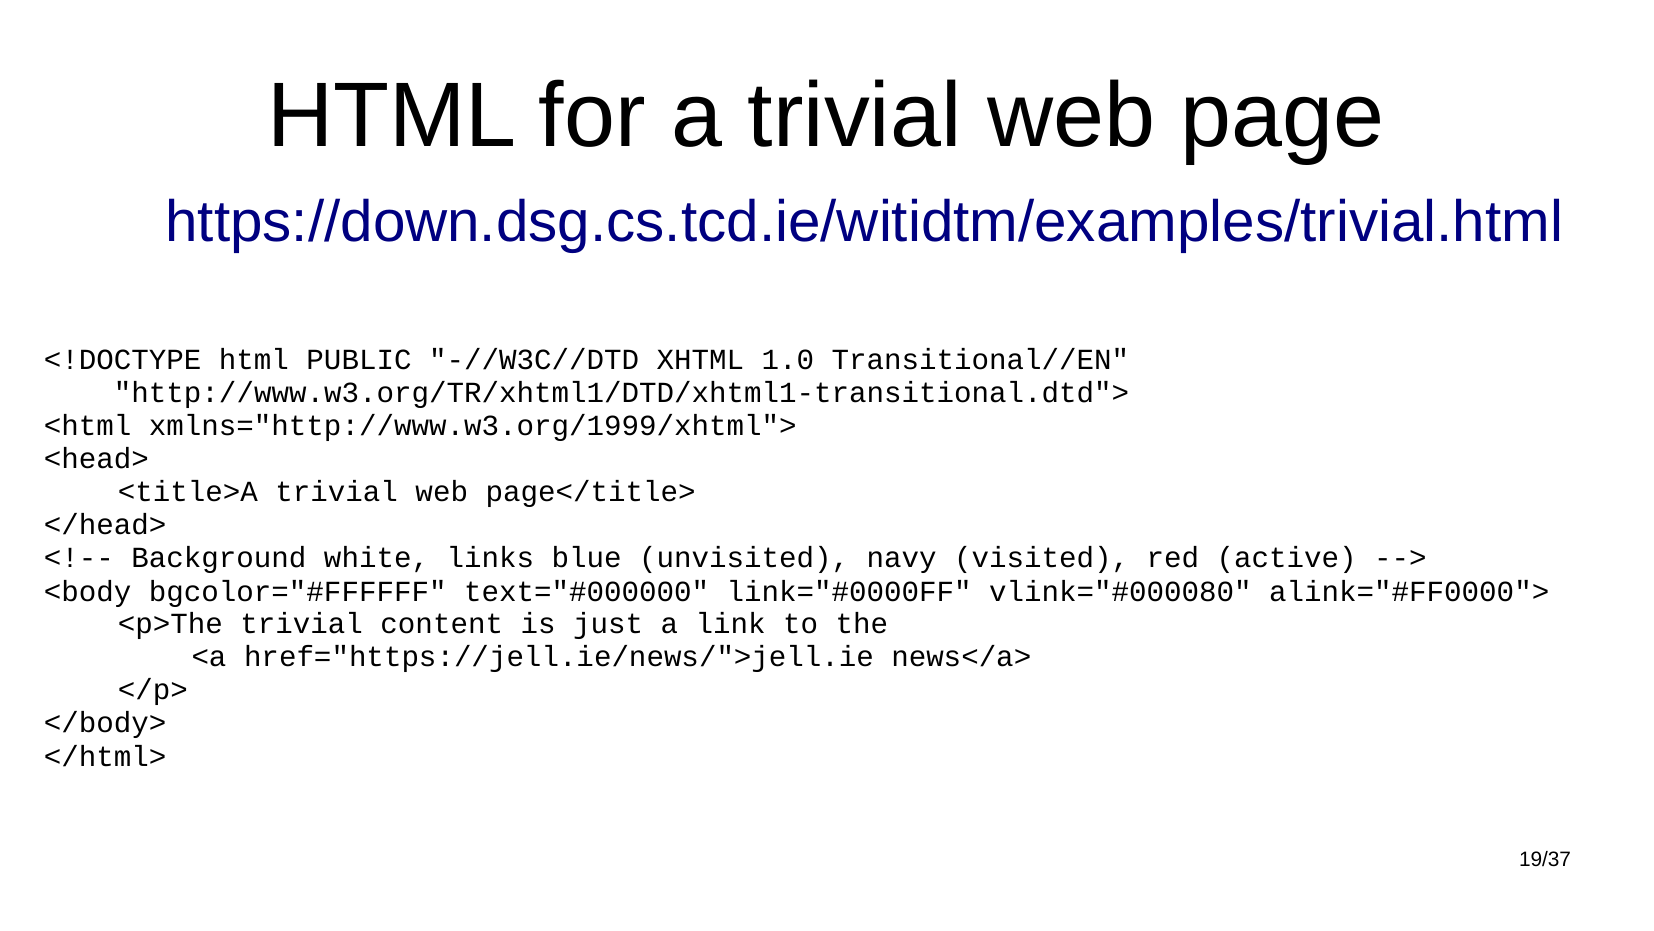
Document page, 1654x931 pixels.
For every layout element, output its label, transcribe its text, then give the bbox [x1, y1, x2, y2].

list https://down.dsg.cs.tcd.ie/witidtm/examples/trivial.html [94, 181, 1583, 338]
title HTML for a trivial web page [82, 37, 1571, 193]
text_box <!DOCTYPE html PUBLIC "-//W3C//DTD XHTML 1.0 Transitional//EN" "http://www.w3.org/TR/xhtml1/DTD/xhtml1-transitional.dtd"> <html xmlns="http://www.w3.org/1999/xhtml"> <head> <title>A trivial web page</title> </head> <!-- Background white, links blue (unvisited), navy (visited), red (active) --> <body bgcolor="#FFFFFF" text="#000000" link="#0000FF" vlink="#000080" alink="#FF0000"> <p>The trivial content is just a link to the <a href="https://jell.ie/news/">jell.ie news</a> </p> </body> </html> [29, 338, 1619, 816]
